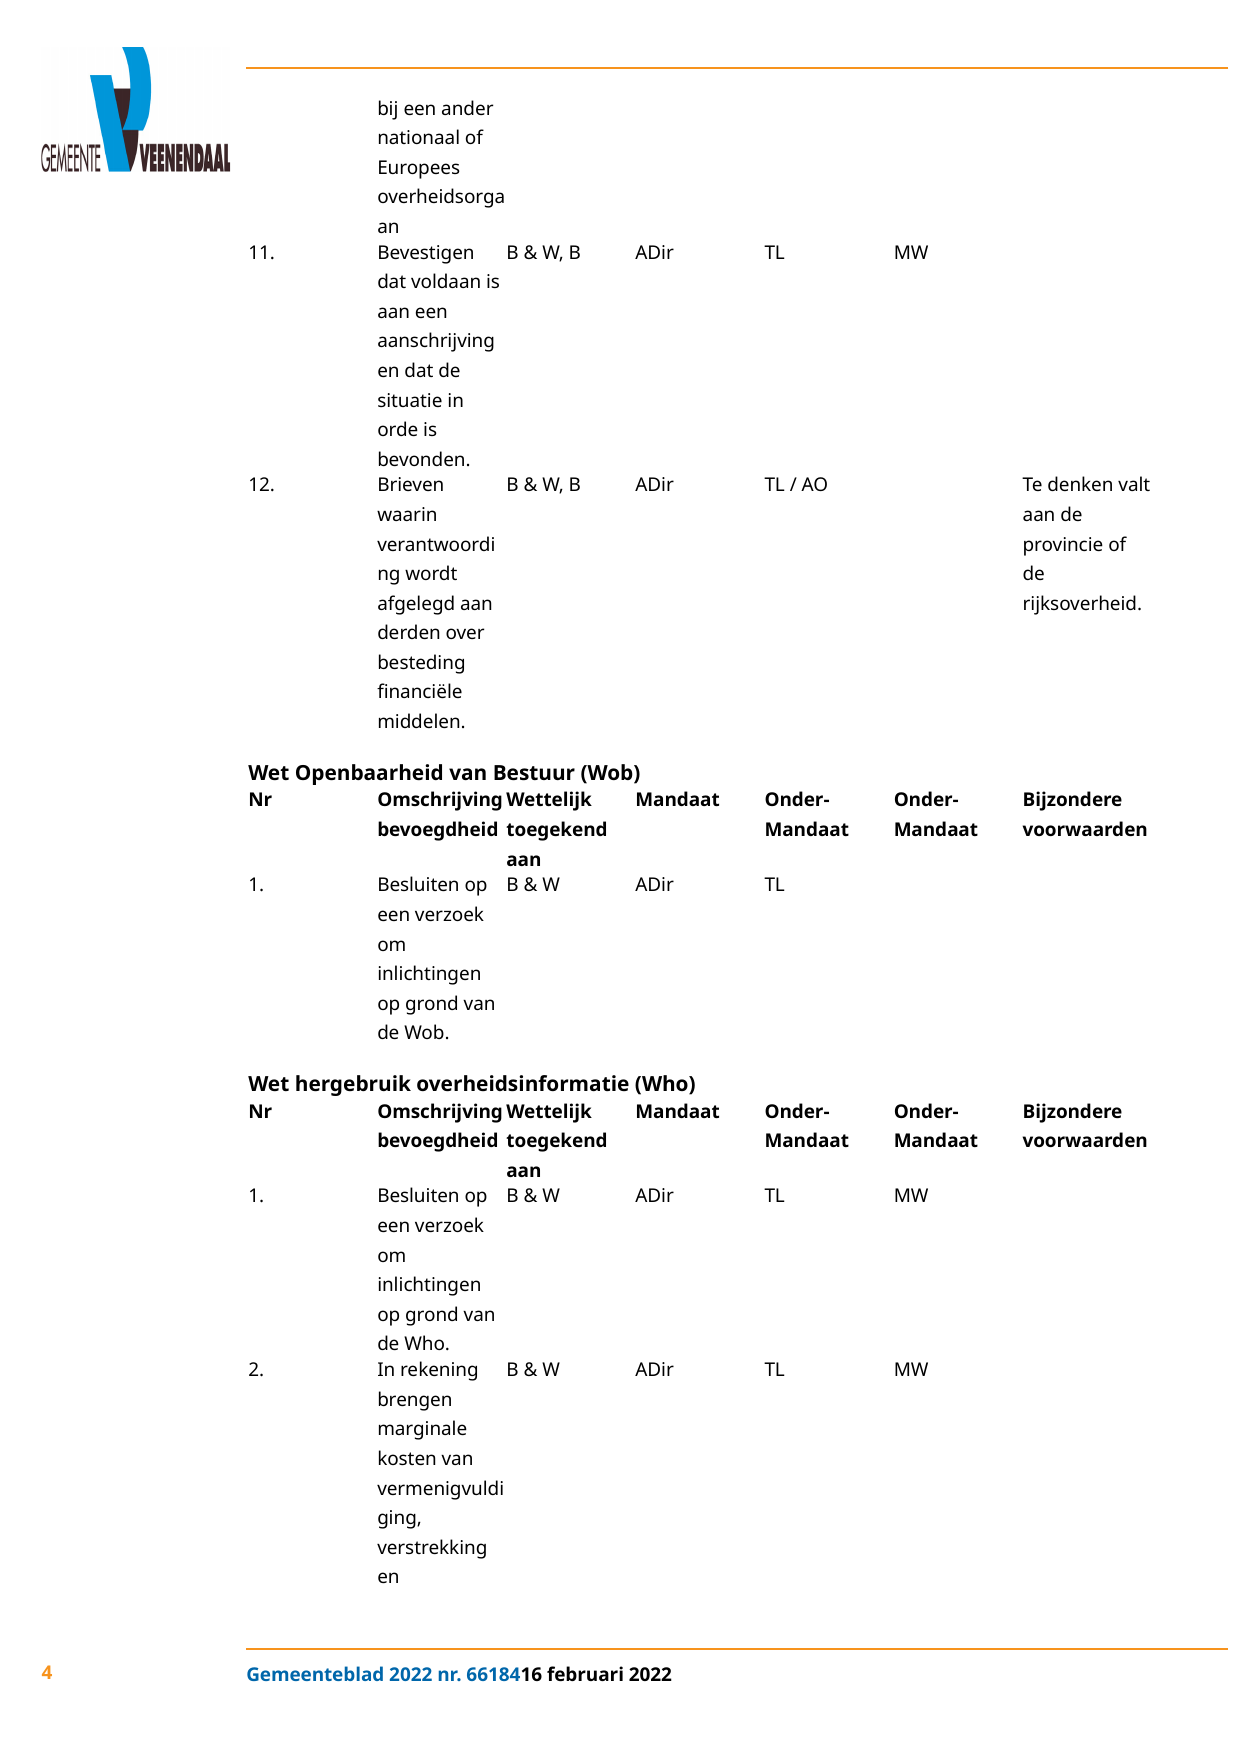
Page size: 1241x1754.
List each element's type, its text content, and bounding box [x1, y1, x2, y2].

table_cell [894, 472, 1022, 734]
table_cell [635, 95, 764, 239]
table_cell B & W [506, 1356, 635, 1589]
table_header Wettelijk toegekend aan [506, 787, 635, 872]
table_cell [764, 95, 893, 239]
table_cell [248, 95, 377, 239]
table_cell bij een ander nationaal of Europees overheidsorgaan [377, 95, 506, 239]
table_cell Te denken valt aan de provincie of de rijksoverheid. [1023, 472, 1152, 734]
table_header Bijzondere voorwaarden [1023, 787, 1152, 872]
table_cell [894, 872, 1022, 1045]
table_cell ADir [635, 1356, 764, 1589]
table_cell Besluiten op een verzoek om inlichtingen op grond van de Who. [377, 1183, 506, 1356]
table_header Wettelijk toegekend aan [506, 1098, 635, 1183]
table_cell B & W, B [506, 472, 635, 734]
table_cell [1023, 239, 1152, 472]
table_cell Bevestigen dat voldaan is aan een aanschrijving en dat de situatie in orde is bevonden. [377, 239, 506, 472]
table_cell 12. [248, 472, 377, 734]
table_header Mandaat [635, 787, 764, 872]
table_header Onder- Mandaat [764, 787, 893, 872]
table_header Omschrijving bevoegdheid [377, 1098, 506, 1183]
table_cell TL [764, 239, 893, 472]
table_cell 11. [248, 239, 377, 472]
text Wet Openbaarheid van Bestuur (Wob) [248, 758, 1152, 787]
table_cell MW [894, 239, 1022, 472]
table_header Nr [248, 787, 377, 872]
table_cell TL [764, 1183, 893, 1356]
table_cell MW [894, 1183, 1022, 1356]
table_cell [1023, 872, 1152, 1045]
table_cell B & W [506, 1183, 635, 1356]
table_cell Brieven waarin verantwoording wordt afgelegd aan derden over besteding financiële middelen. [377, 472, 506, 734]
table_cell [248, 1183, 377, 1356]
table_cell ADir [635, 1183, 764, 1356]
table_cell [506, 95, 635, 239]
table_cell ADir [635, 239, 764, 472]
table_header Mandaat [635, 1098, 764, 1183]
table_header Onder- Mandaat [894, 1098, 1022, 1183]
table_cell [248, 1356, 377, 1589]
table_header Bijzondere voorwaarden [1023, 1098, 1152, 1183]
table_cell ADir [635, 472, 764, 734]
table_cell [894, 95, 1022, 239]
table_cell TL [764, 872, 893, 1045]
table_header Nr [248, 1098, 377, 1183]
table_cell [248, 872, 377, 1045]
text Wet hergebruik overheidsinformatie (Who) [248, 1069, 1152, 1098]
table_cell In rekening brengen marginale kosten van vermenigvuldiging, verstrekking en [377, 1356, 506, 1589]
table_header Onder- Mandaat [894, 787, 1022, 872]
table_cell B & W [506, 872, 635, 1045]
table_cell MW [894, 1356, 1022, 1589]
table_header Omschrijving bevoegdheid [377, 787, 506, 872]
table_cell TL / AO [764, 472, 893, 734]
picture [123, 47, 231, 172]
table_cell ADir [635, 872, 764, 1045]
table_cell B & W, B [506, 239, 635, 472]
table_cell [1023, 95, 1152, 239]
table_cell [1023, 1183, 1152, 1356]
picture [41, 47, 130, 172]
table_cell [1023, 1356, 1152, 1589]
table_header Onder- Mandaat [764, 1098, 893, 1183]
table_cell TL [764, 1356, 893, 1589]
table_cell Besluiten op een verzoek om inlichtingen op grond van de Wob. [377, 872, 506, 1045]
